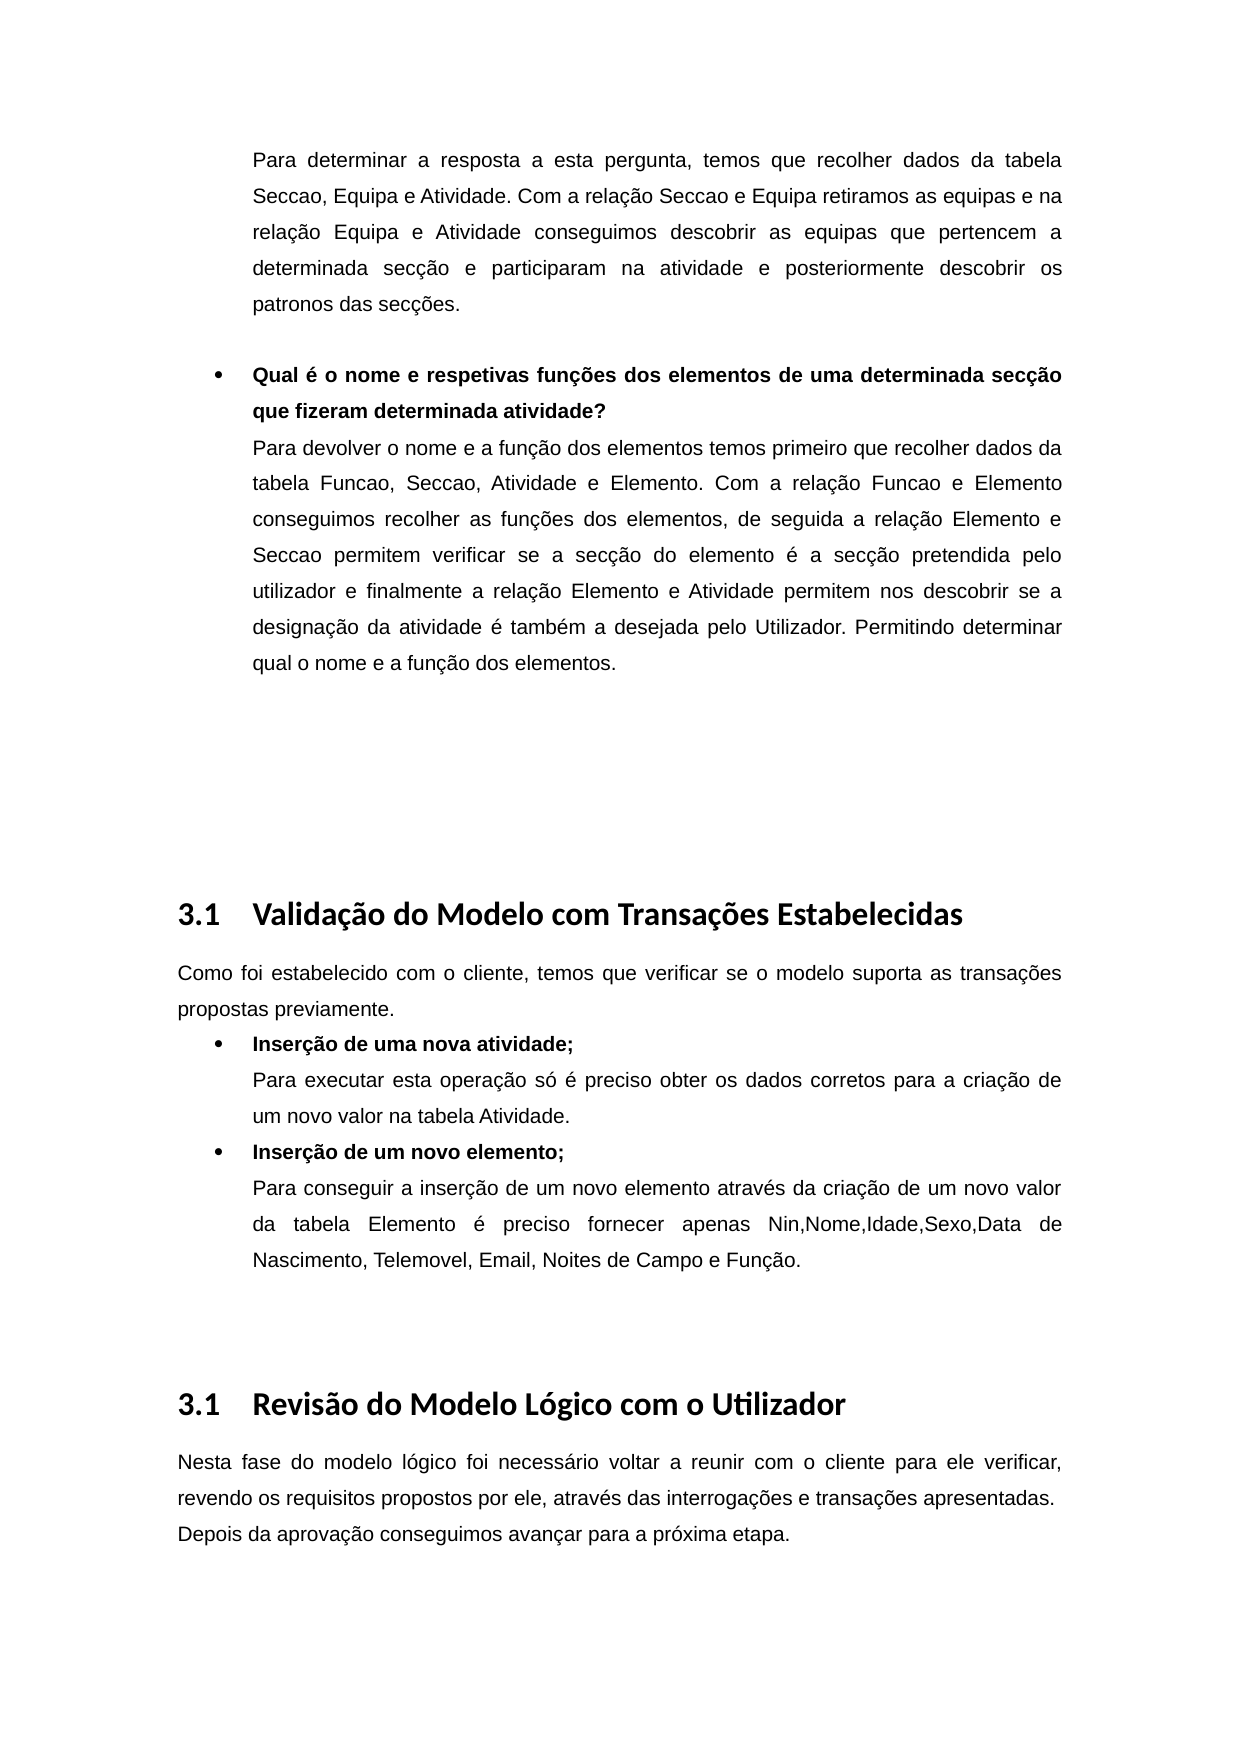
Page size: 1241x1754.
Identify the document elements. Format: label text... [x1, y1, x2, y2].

list Inserção de uma nova atividade; [215, 1032, 1063, 1056]
list Qual é o nome e respetivas funções dos elementos de uma determinada secção que fizeram determinada atividade? [215, 363, 1063, 423]
text Como foi estabelecido com o cliente, temos que verificar se o modelo suporta as transações propostas previamente. [177, 960, 1063, 1020]
list Revisão do Modelo Lógico com o Utilizador [177, 1382, 1063, 1423]
text Para conseguir a inserção de um novo elemento através da criação de um novo valor da tabela Elemento é preciso fornecer apenas Nin,Nome,Idade,Sexo,Data de Nascimento, Telemovel, Email, Noites de Campo e Função. [252, 1176, 1063, 1272]
list Inserção de um novo elemento; [215, 1140, 1063, 1164]
list Validação do Modelo com Transações Estabelecidas [177, 893, 1063, 934]
text Para devolver o nome e a função dos elementos temos primeiro que recolher dados da tabela Funcao, Seccao, Atividade e Elemento. Com a relação Funcao e Elemento conseguimos recolher as funções dos elementos, de seguida a relação Elemento e Seccao permitem verificar se a secção do elemento é a secção pretendida pelo utilizador e finalmente a relação Elemento e Atividade permitem nos descobrir se a designação da atividade é também a desejada pelo Utilizador. Permitindo determinar qual o nome e a função dos elementos. [252, 435, 1063, 675]
text Nesta fase do modelo lógico foi necessário voltar a reunir com o cliente para ele verificar, revendo os requisitos propostos por ele, através das interrogações e transações apresentadas. [177, 1450, 1063, 1510]
text Depois da aprovação conseguimos avançar para a próxima etapa. [177, 1522, 1063, 1546]
text Para determinar a resposta a esta pergunta, temos que recolher dados da tabela Seccao, Equipa e Atividade. Com a relação Seccao e Equipa retiramos as equipas e na relação Equipa e Atividade conseguimos descobrir as equipas que pertencem a determinada secção e participaram na atividade e posteriormente descobrir os patronos das secções. [252, 148, 1063, 315]
text Para executar esta operação só é preciso obter os dados corretos para a criação de um novo valor na tabela Atividade. [252, 1068, 1063, 1128]
